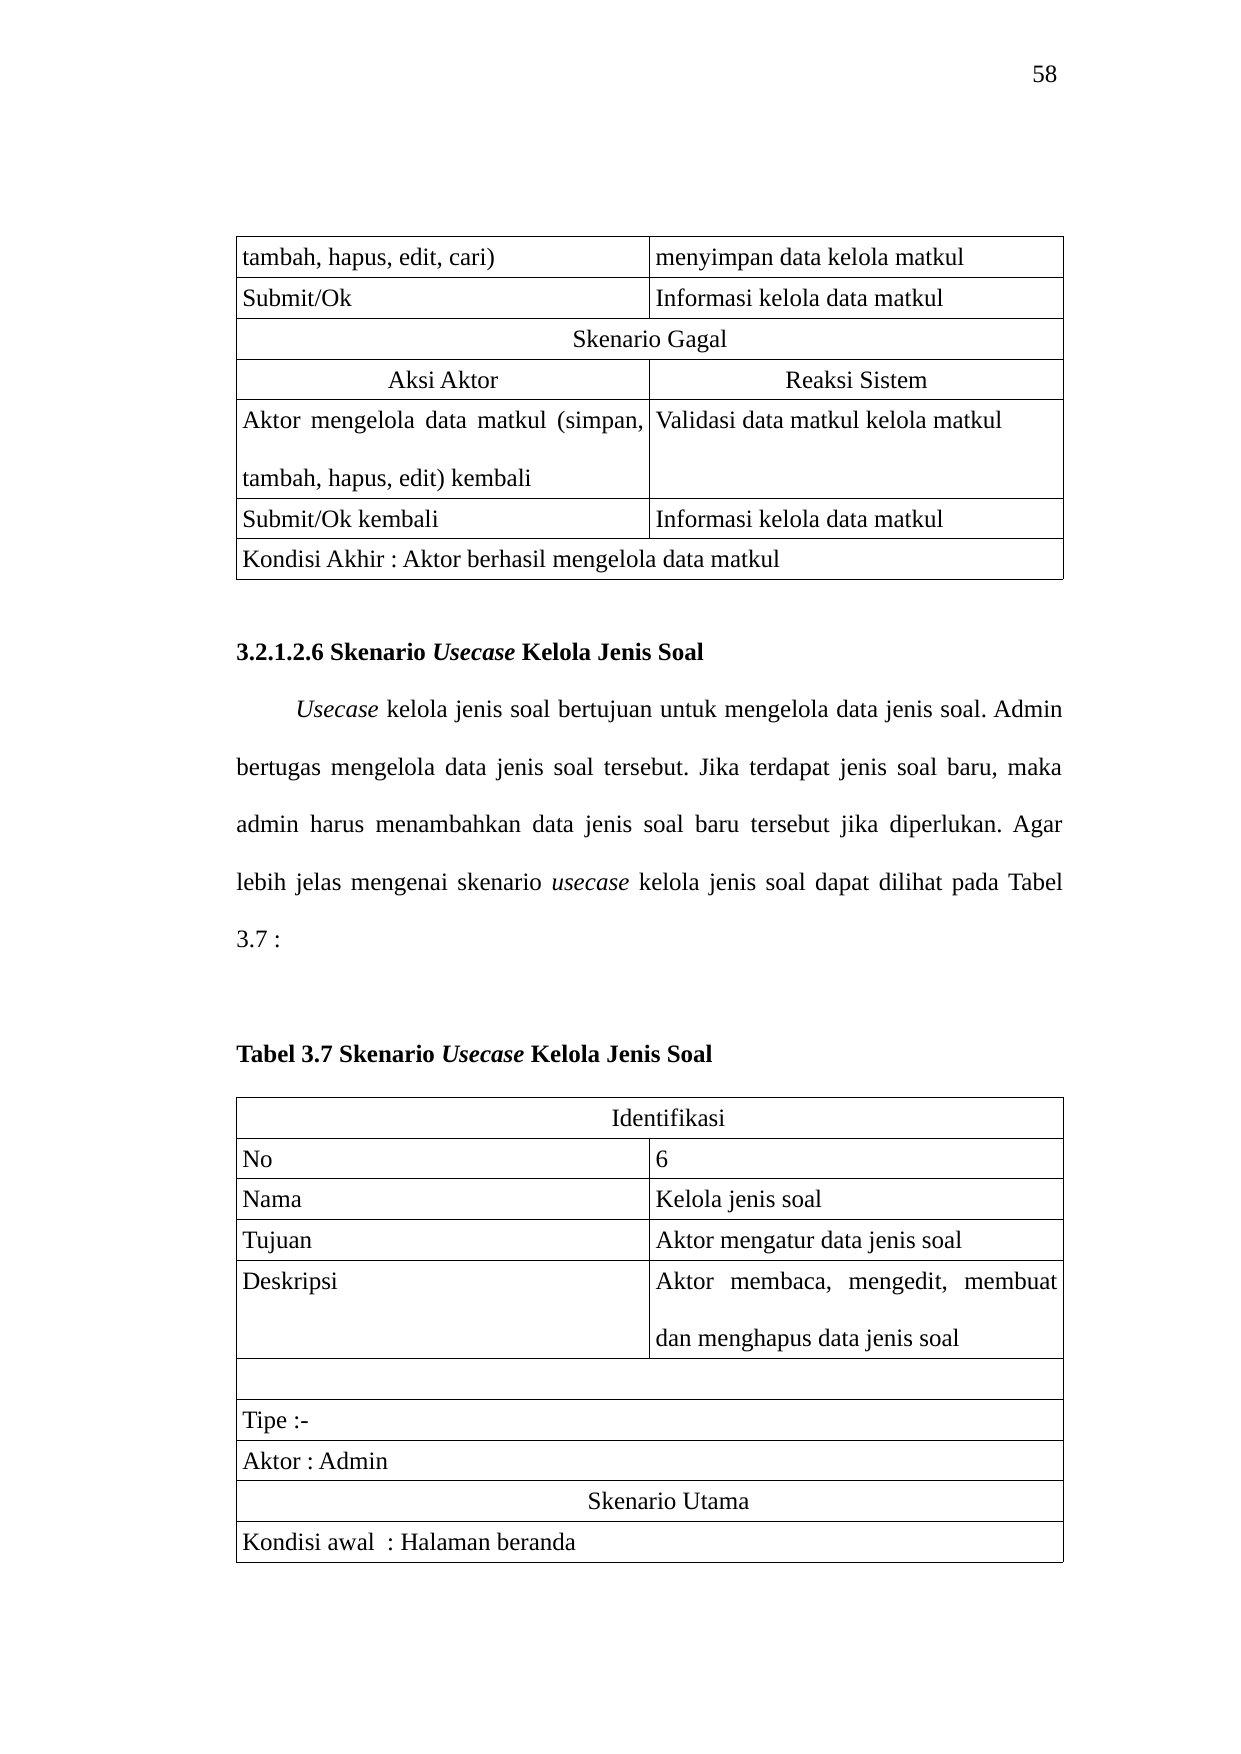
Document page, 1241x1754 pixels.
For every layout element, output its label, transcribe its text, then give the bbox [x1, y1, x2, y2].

table_cell Kondisi awal : Halaman beranda [237, 1522, 1063, 1562]
table_cell Tipe :- [237, 1400, 1063, 1439]
table_cell Skenario Gagal [237, 319, 1063, 358]
table_cell Informasi kelola data matkul [650, 278, 1063, 318]
table_cell Deskripsi [237, 1261, 649, 1358]
table_cell Kondisi Akhir : Aktor berhasil mengelola data matkul [237, 539, 1063, 579]
table_cell [237, 1359, 1063, 1399]
table_cell Reaksi Sistem [650, 360, 1063, 399]
table_cell Kelola jenis soal [650, 1179, 1063, 1219]
table_cell Aktor mengelola data matkul (simpan, tambah, hapus, edit) kembali [237, 400, 649, 497]
table_cell Submit/Ok kembali [237, 499, 649, 538]
subtitle Tabel 3.7 Skenario Usecase Kelola Jenis Soal [236, 1039, 1063, 1068]
table_cell menyimpan data kelola matkul [650, 237, 1063, 277]
table_cell tambah, hapus, edit, cari) [237, 237, 649, 277]
table_cell Validasi data matkul kelola matkul [650, 400, 1063, 497]
text Usecase kelola jenis soal bertujuan untuk mengelola data jenis soal. Admin bertugas mengelola data jenis soal tersebut. Jika terdapat jenis soal baru, maka admin harus menambahkan data jenis soal baru tersebut jika diperlukan. Agar lebih jelas mengenai skenario usecase kelola jenis soal dapat dilihat pada Tabel 3.7 : [236, 694, 1063, 953]
table_cell Aktor : Admin [237, 1441, 1063, 1480]
subtitle 3.2.1.2.6 Skenario Usecase Kelola Jenis Soal [236, 637, 1063, 666]
table_cell Tujuan [237, 1220, 649, 1260]
table_cell Skenario Utama [237, 1481, 1063, 1521]
table_cell Aksi Aktor [237, 360, 649, 399]
table_cell Aktor membaca, mengedit, membuat dan menghapus data jenis soal [650, 1261, 1063, 1358]
table_cell Submit/Ok [237, 278, 649, 318]
table_cell 6 [650, 1139, 1063, 1178]
table_cell Informasi kelola data matkul [650, 499, 1063, 538]
table_cell Aktor mengatur data jenis soal [650, 1220, 1063, 1260]
table_cell Nama [237, 1179, 649, 1219]
table_header Identifikasi [237, 1098, 1063, 1138]
table_cell No [237, 1139, 649, 1178]
